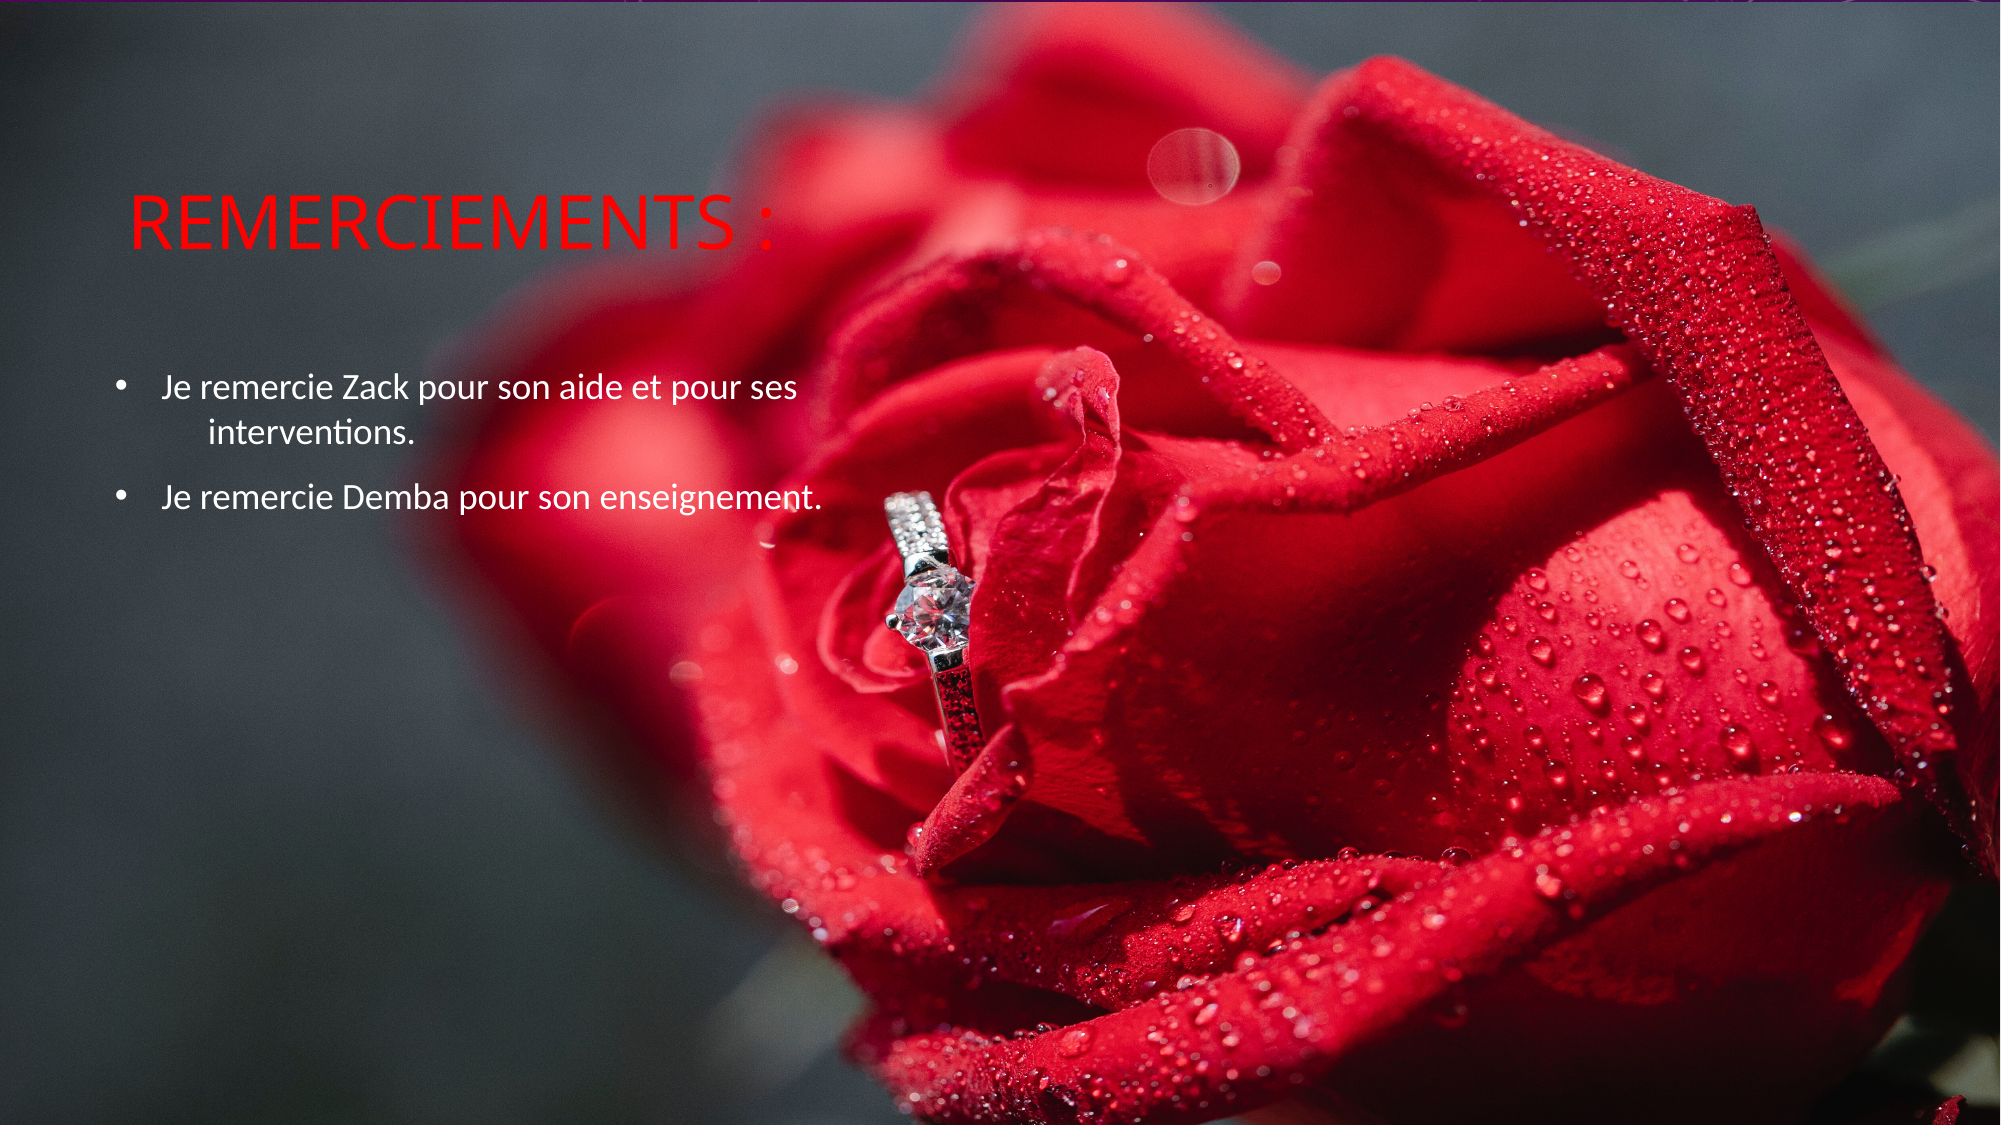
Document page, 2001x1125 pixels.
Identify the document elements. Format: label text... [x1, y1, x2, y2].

picture [0, 0, 2001, 1125]
list Je remercie Zack pour son aide et pour ses interventions. Je remercie Demba pour son enseignement. [99, 289, 979, 526]
title rEMERCIEMENTS : [112, 99, 1775, 339]
